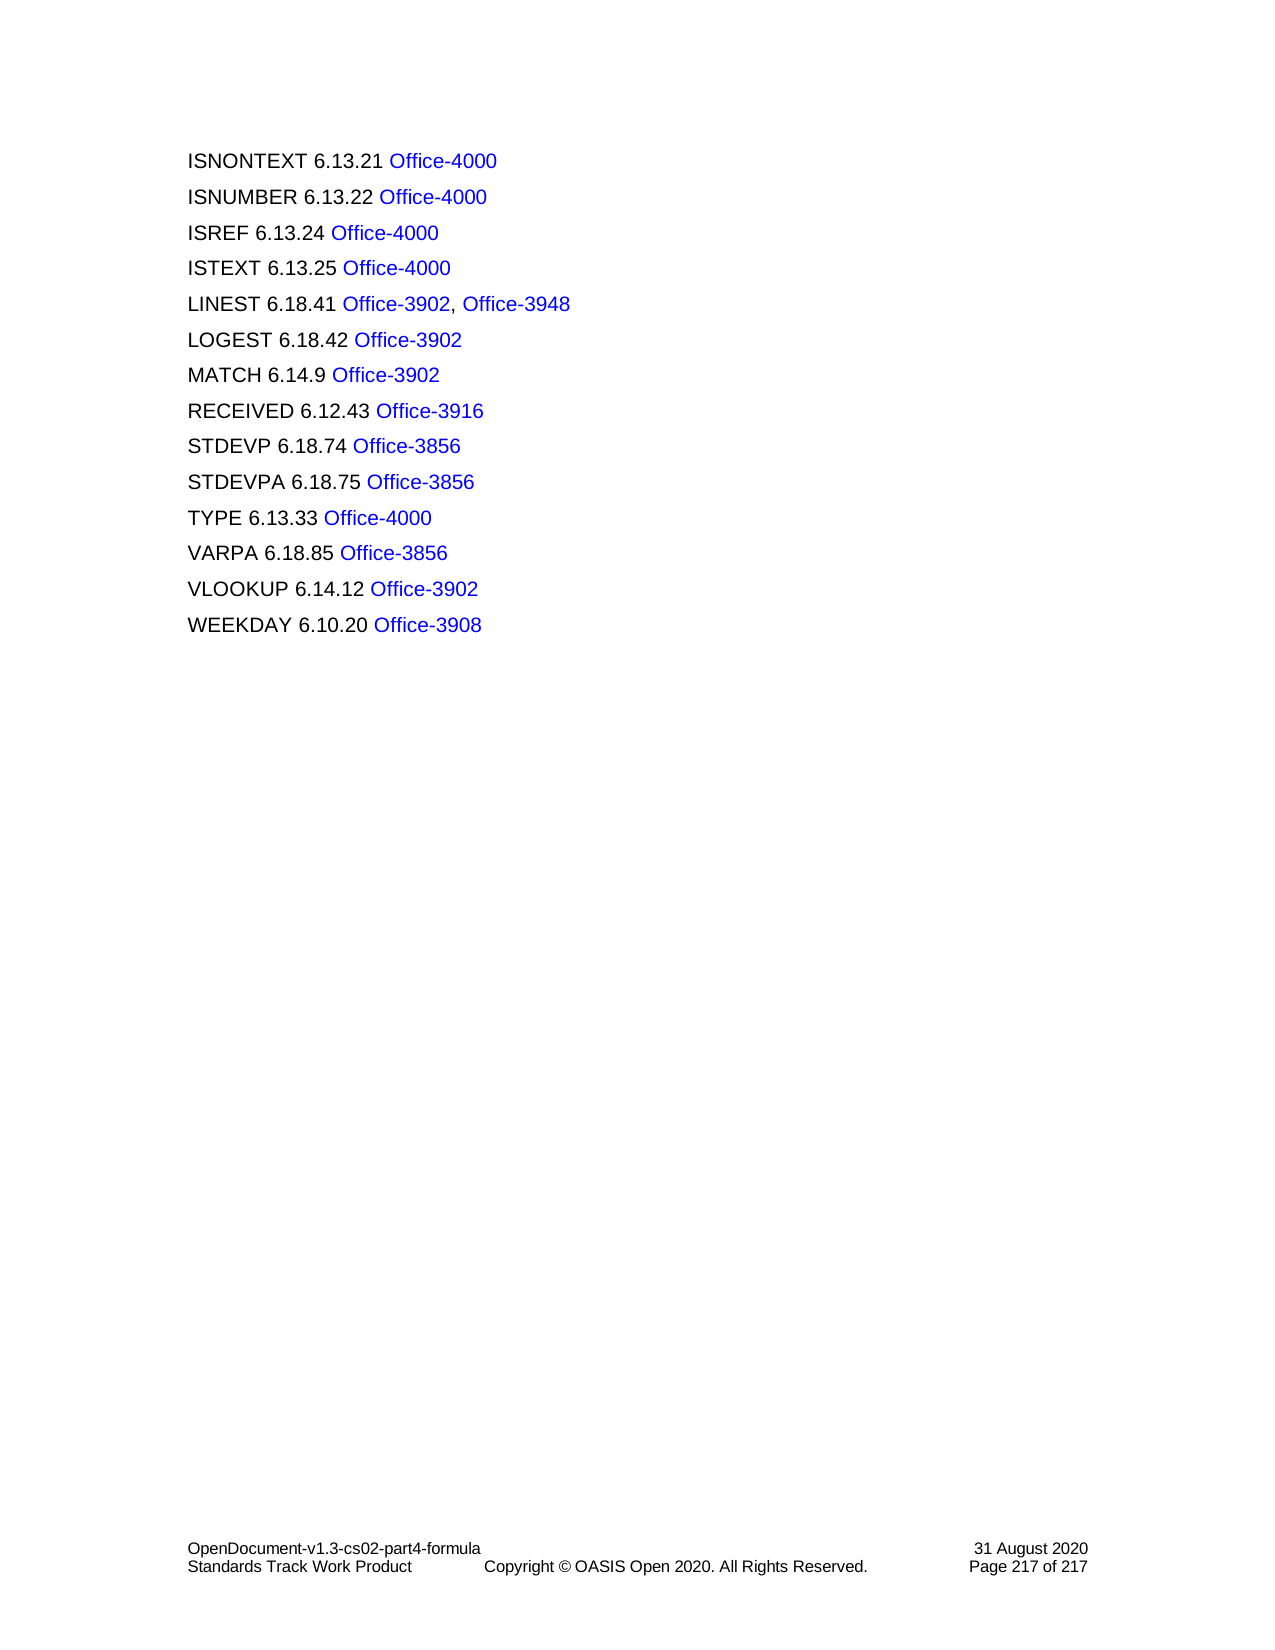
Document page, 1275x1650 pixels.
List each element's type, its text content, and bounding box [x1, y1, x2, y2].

text VARPA 6.18.85 Office-3856 [187, 542, 1088, 565]
text MATCH 6.14.9 Office-3902 [187, 364, 1088, 387]
text VLOOKUP 6.14.12 Office-3902 [187, 577, 1088, 601]
text TYPE 6.13.33 Office-4000 [187, 506, 1088, 530]
text ISTEXT 6.13.25 Office-4000 [187, 257, 1088, 280]
text WEEKDAY 6.10.20 Office-3908 [187, 613, 1088, 637]
text ISREF 6.13.24 Office-4000 [187, 221, 1088, 245]
text ISNUMBER 6.13.22 Office-4000 [187, 186, 1088, 209]
text STDEVP 6.18.74 Office-3856 [187, 435, 1088, 458]
text LINEST 6.18.41 Office-3902, Office-3948 [187, 292, 1088, 316]
text STDEVPA 6.18.75 Office-3856 [187, 471, 1088, 494]
text ISNONTEXT 6.13.21 Office-4000 [187, 150, 1088, 173]
text LOGEST 6.18.42 Office-3902 [187, 328, 1088, 352]
text RECEIVED 6.12.43 Office-3916 [187, 399, 1088, 423]
